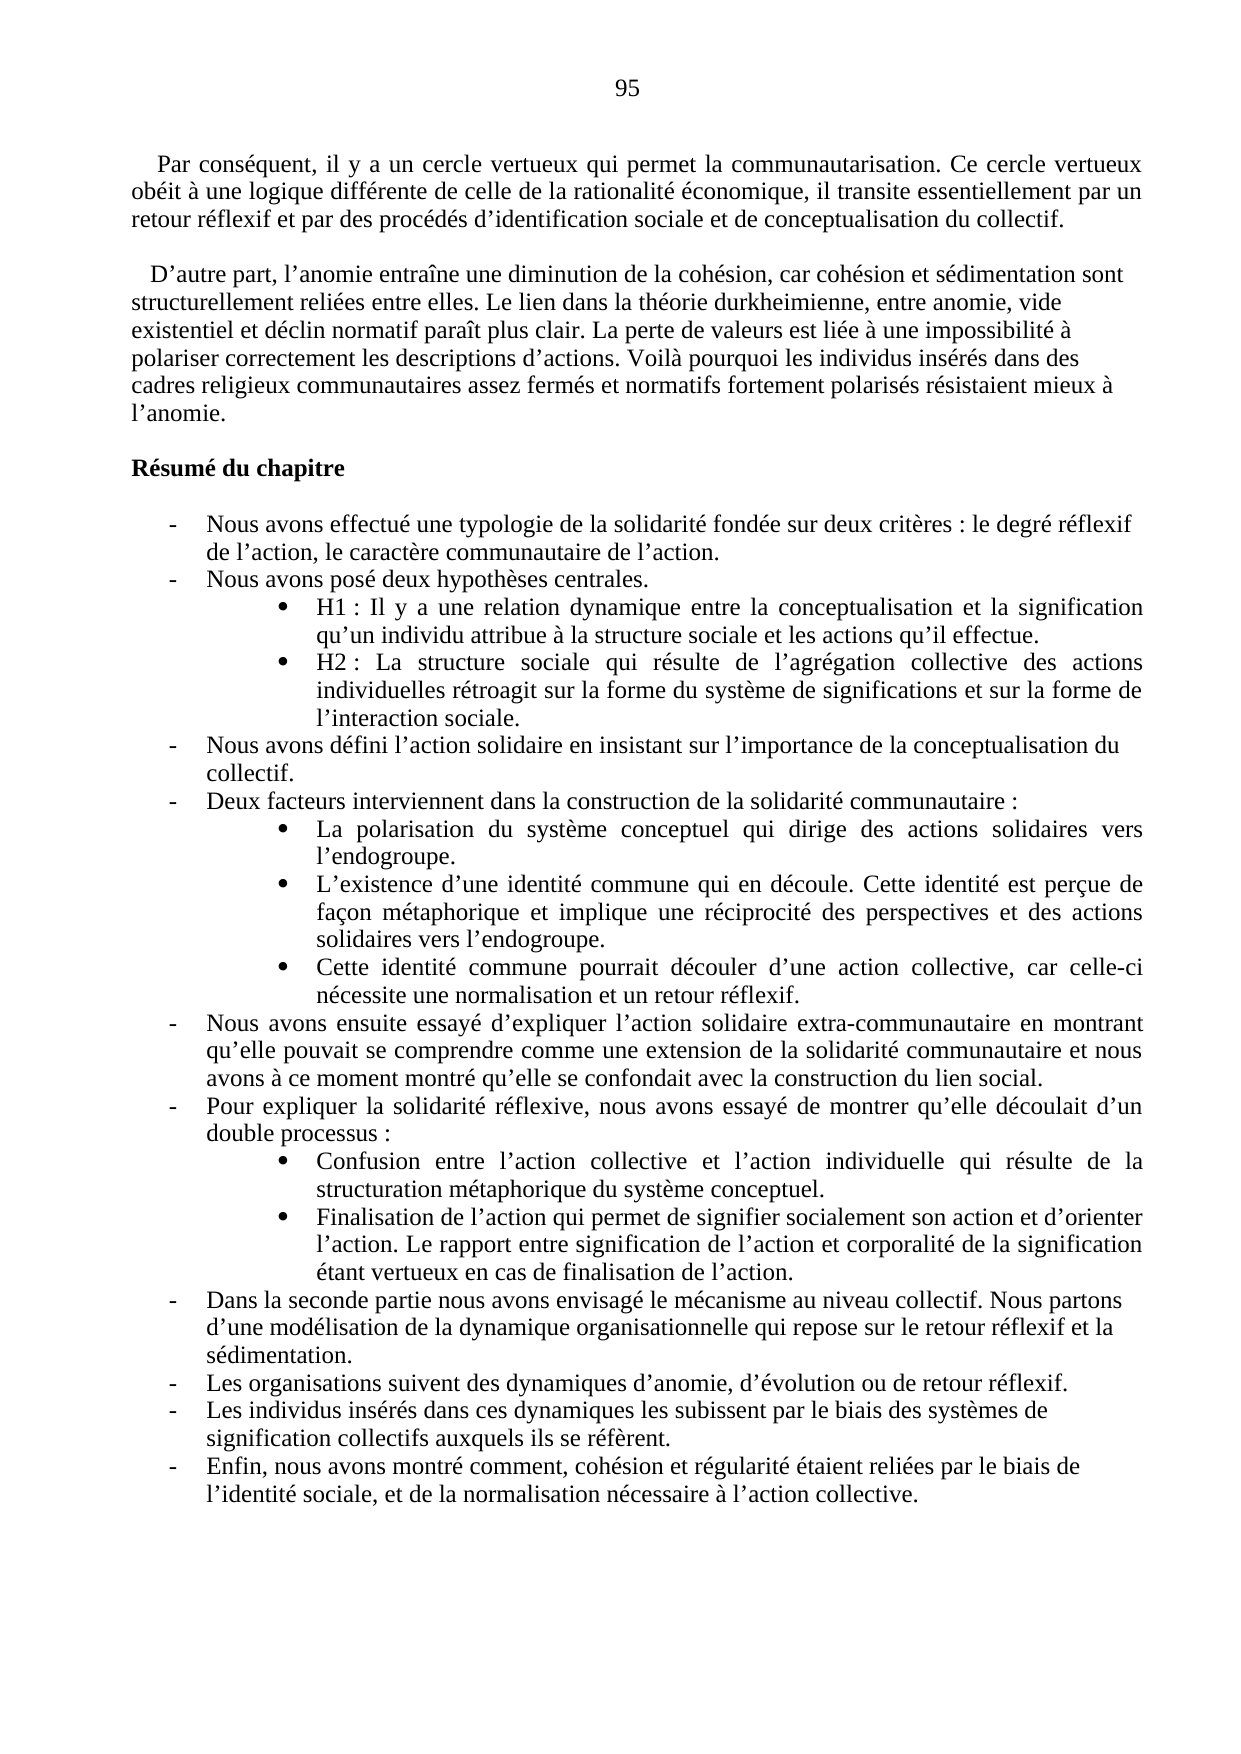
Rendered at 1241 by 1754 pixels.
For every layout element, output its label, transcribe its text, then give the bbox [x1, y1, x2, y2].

list Nous avons défini l’action solidaire en insistant sur l’importance de la conceptualisation du collectif. [169, 732, 1144, 787]
list Pour expliquer la solidarité réflexive, nous avons essayé de montrer qu’elle découlait d’un double processus : [169, 1092, 1144, 1147]
list Deux facteurs interviennent dans la construction de la solidarité communautaire : [169, 787, 1144, 815]
list Dans la seconde partie nous avons envisagé le mécanisme au niveau collectif. Nous partons d’une modélisation de la dynamique organisationnelle qui repose sur le retour réflexif et la sédimentation. [169, 1286, 1144, 1369]
list Nous avons effectué une typologie de la solidarité fondée sur deux critères : le degré réflexif de l’action, le caractère communautaire de l’action. [169, 510, 1144, 565]
text Résumé du chapitre [131, 454, 1144, 482]
list Finalisation de l’action qui permet de signifier socialement son action et d’orienter l’action. Le rapport entre signification de l’action et corporalité de la signification étant vertueux en cas de finalisation de l’action. [279, 1203, 1144, 1286]
list Enfin, nous avons montré comment, cohésion et régularité étaient reliées par le biais de l’identité sociale, et de la normalisation nécessaire à l’action collective. [169, 1452, 1144, 1507]
list Nous avons posé deux hypothèses centrales. [169, 565, 1144, 593]
text D’autre part, l’anomie entraîne une diminution de la cohésion, car cohésion et sédimentation sont structurellement reliées entre elles. Le lien dans la théorie durkheimienne, entre anomie, vide existentiel et déclin normatif paraît plus clair. La perte de valeurs est liée à une impossibilité à polariser correctement les descriptions d’actions. Voilà pourquoi les individus insérés dans des cadres religieux communautaires assez fermés et normatifs fortement polarisés résistaient mieux à l’anomie. [131, 261, 1144, 427]
list Les organisations suivent des dynamiques d’anomie, d’évolution ou de retour réflexif. [169, 1369, 1144, 1397]
list Les individus insérés dans ces dynamiques les subissent par le biais des systèmes de signification collectifs auxquels ils se réfèrent. [169, 1397, 1144, 1452]
list Cette identité commune pourrait découler d’une action collective, car celle-ci nécessite une normalisation et un retour réflexif. [279, 953, 1144, 1009]
list La polarisation du système conceptuel qui dirige des actions solidaires vers l’endogroupe. [279, 815, 1144, 870]
list Confusion entre l’action collective et l’action individuelle qui résulte de la structuration métaphorique du système conceptuel. [279, 1147, 1144, 1203]
list L’existence d’une identité commune qui en découle. Cette identité est perçue de façon métaphorique et implique une réciprocité des perspectives et des actions solidaires vers l’endogroupe. [279, 870, 1144, 953]
list Nous avons ensuite essayé d’expliquer l’action solidaire extra-communautaire en montrant qu’elle pouvait se comprendre comme une extension de la solidarité communautaire et nous avons à ce moment montré qu’elle se confondait avec la construction du lien social. [169, 1009, 1144, 1092]
list H2 : La structure sociale qui résulte de l’agrégation collective des actions individuelles rétroagit sur la forme du système de significations et sur la forme de l’interaction sociale. [279, 648, 1144, 732]
list H1 : Il y a une relation dynamique entre la conceptualisation et la signification qu’un individu attribue à la structure sociale et les actions qu’il effectue. [279, 593, 1144, 648]
text Par conséquent, il y a un cercle vertueux qui permet la communautarisation. Ce cercle vertueux obéit à une logique différente de celle de la rationalité économique, il transite essentiellement par un retour réflexif et par des procédés d’identification sociale et de conceptualisation du collectif. [131, 150, 1144, 233]
